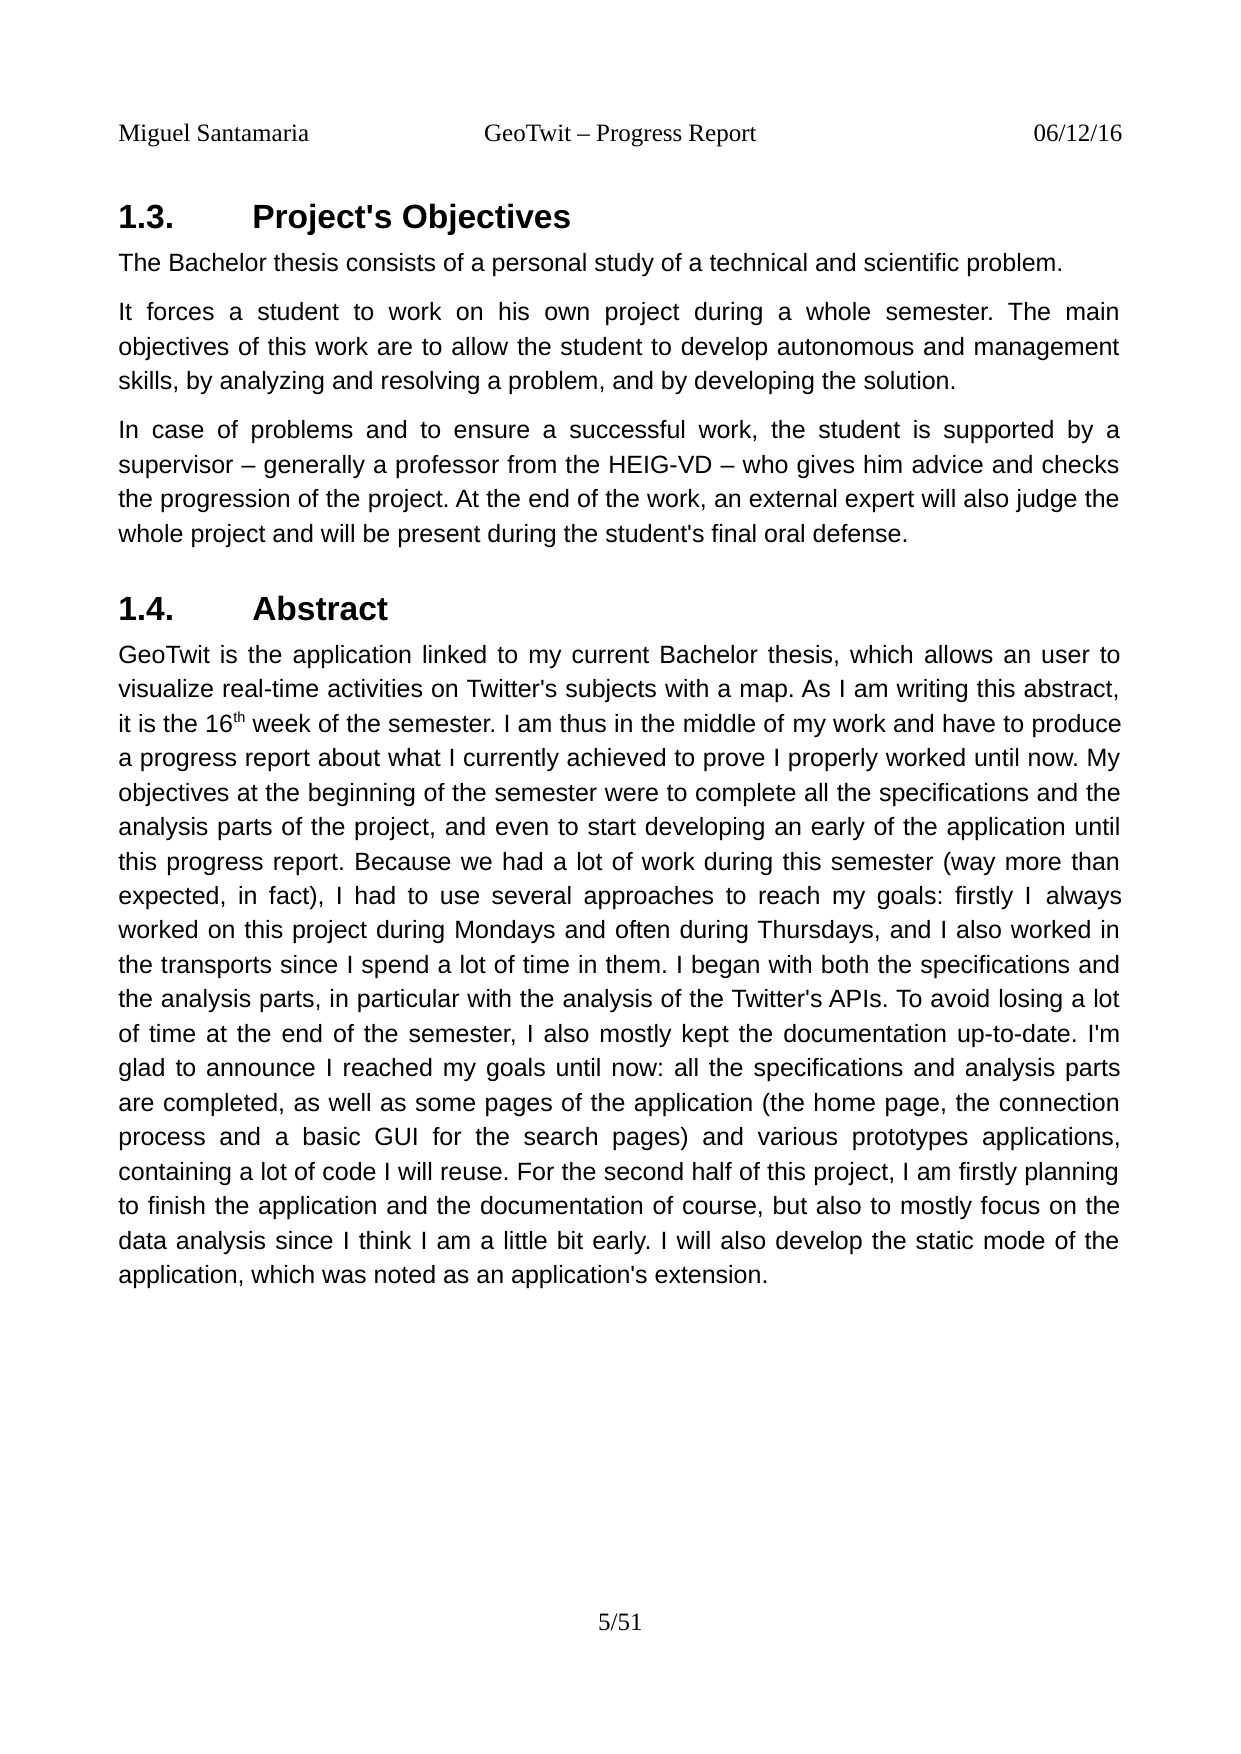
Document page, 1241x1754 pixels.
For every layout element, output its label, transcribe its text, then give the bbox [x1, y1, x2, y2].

text The Bachelor thesis consists of a personal study of a technical and scientific problem. [118, 248, 1122, 277]
subtitle Abstract [118, 588, 1122, 627]
text It forces a student to work on his own project during a whole semester. The main objectives of this work are to allow the student to develop autonomous and management skills, by analyzing and resolving a problem, and by developing the solution. [118, 297, 1122, 395]
subtitle Project's Objectives [118, 197, 1122, 236]
text In case of problems and to ensure a successful work, the student is supported by a supervisor – generally a professor from the HEIG-VD – who gives him advice and checks the progression of the project. At the end of the work, an external expert will also judge the whole project and will be present during the student's final oral defense. [118, 415, 1122, 547]
text GeoTwit is the application linked to my current Bachelor thesis, which allows an user to visualize real-time activities on Twitter's subjects with a map. As I am writing this abstract, it is the 16th week of the semester. I am thus in the middle of my work and have to produce a progress report about what I currently achieved to prove I properly worked until now. My objectives at the beginning of the semester were to complete all the specifications and the analysis parts of the project, and even to start developing an early of the application until this progress report. Because we had a lot of work during this semester (way more than expected, in fact), I had to use several approaches to reach my goals: firstly I always worked on this project during Mondays and often during Thursdays, and I also worked in the transports since I spend a lot of time in them. I began with both the specifications and the analysis parts, in particular with the analysis of the Twitter's APIs. To avoid losing a lot of time at the end of the semester, I also mostly kept the documentation up-to-date. I'm glad to announce I reached my goals until now: all the specifications and analysis parts are completed, as well as some pages of the application (the home page, the connection process and a basic GUI for the search pages) and various prototypes applications, containing a lot of code I will reuse. For the second half of this project, I am firstly planning to finish the application and the documentation of course, but also to mostly focus on the data analysis since I think I am a little bit early. I will also develop the static mode of the application, which was noted as an application's extension. [118, 639, 1122, 1289]
